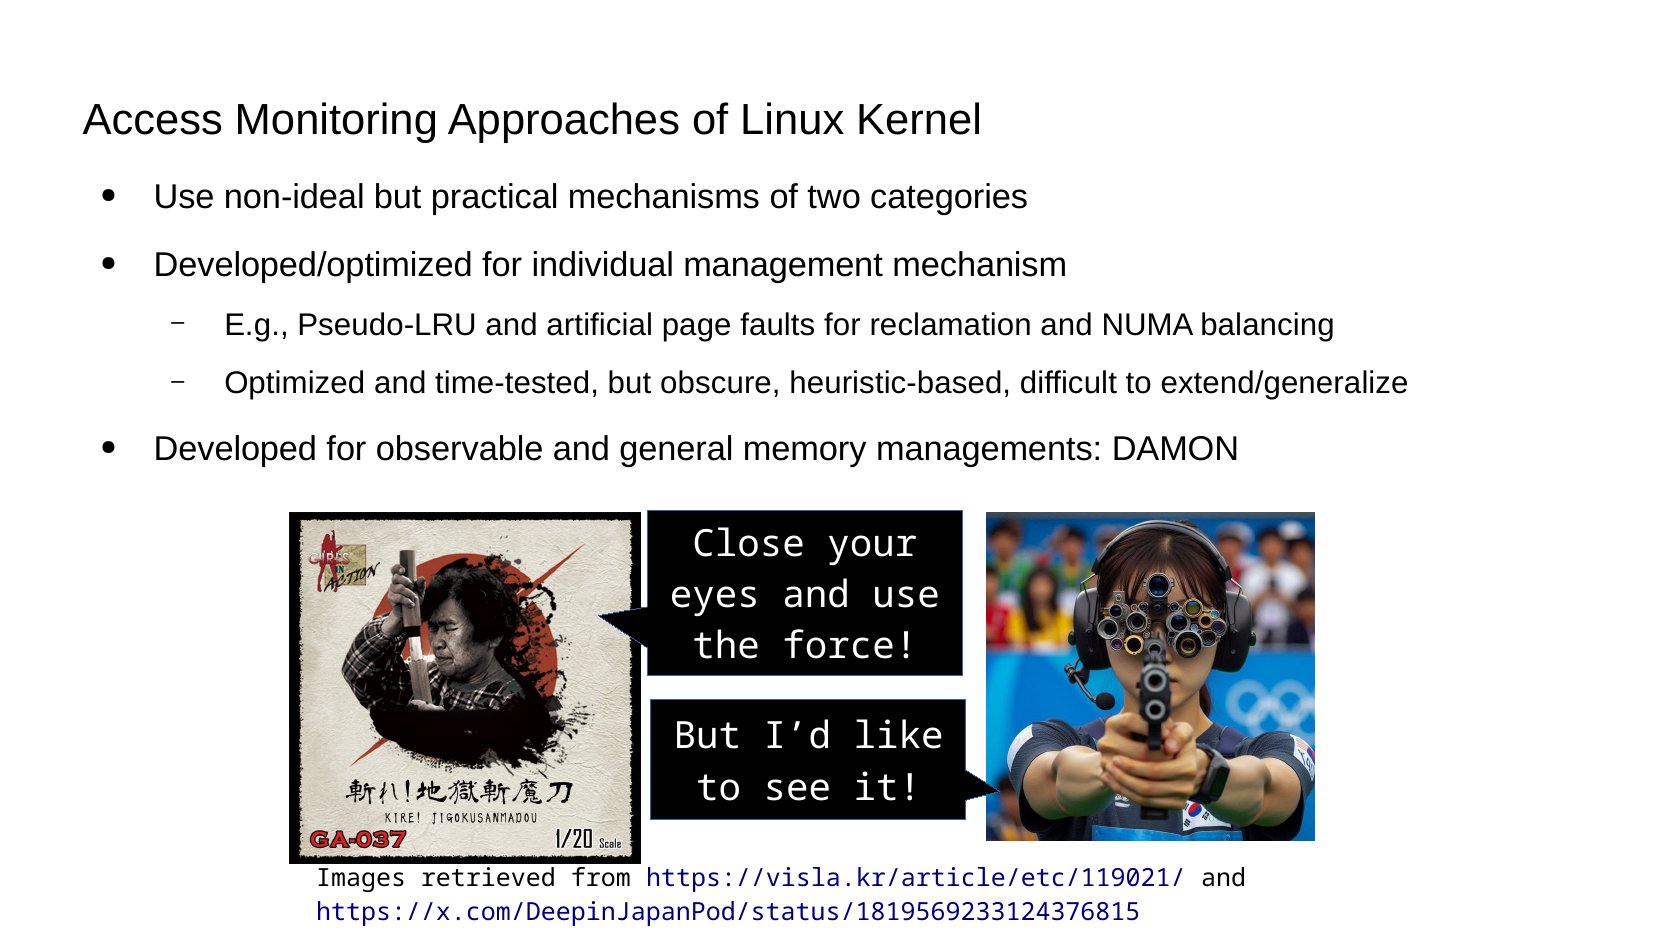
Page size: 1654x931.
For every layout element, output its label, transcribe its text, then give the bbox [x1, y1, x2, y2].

list Use non-ideal but practical mechanisms of two categories Developed/optimized for individual management mechanism E.g., Pseudo-LRU and artificial page faults for reclamation and NUMA balancing Optimized and time-tested, but obscure, heuristic-based, difficult to extend/generalize Developed for observable and general memory managements: DAMON [82, 177, 1571, 833]
text_box Close your eyes and use the force! [598, 510, 963, 676]
picture [986, 512, 1315, 841]
text_box Images retrieved from https://visla.kr/article/etc/119021/ and https://x.com/DeepinJapanPod/status/1819569233124376815 [301, 852, 1654, 931]
picture [289, 512, 641, 864]
text_box But I’d like to see it! [650, 699, 1000, 820]
title Access Monitoring Approaches of Linux Kernel [82, 81, 1571, 157]
